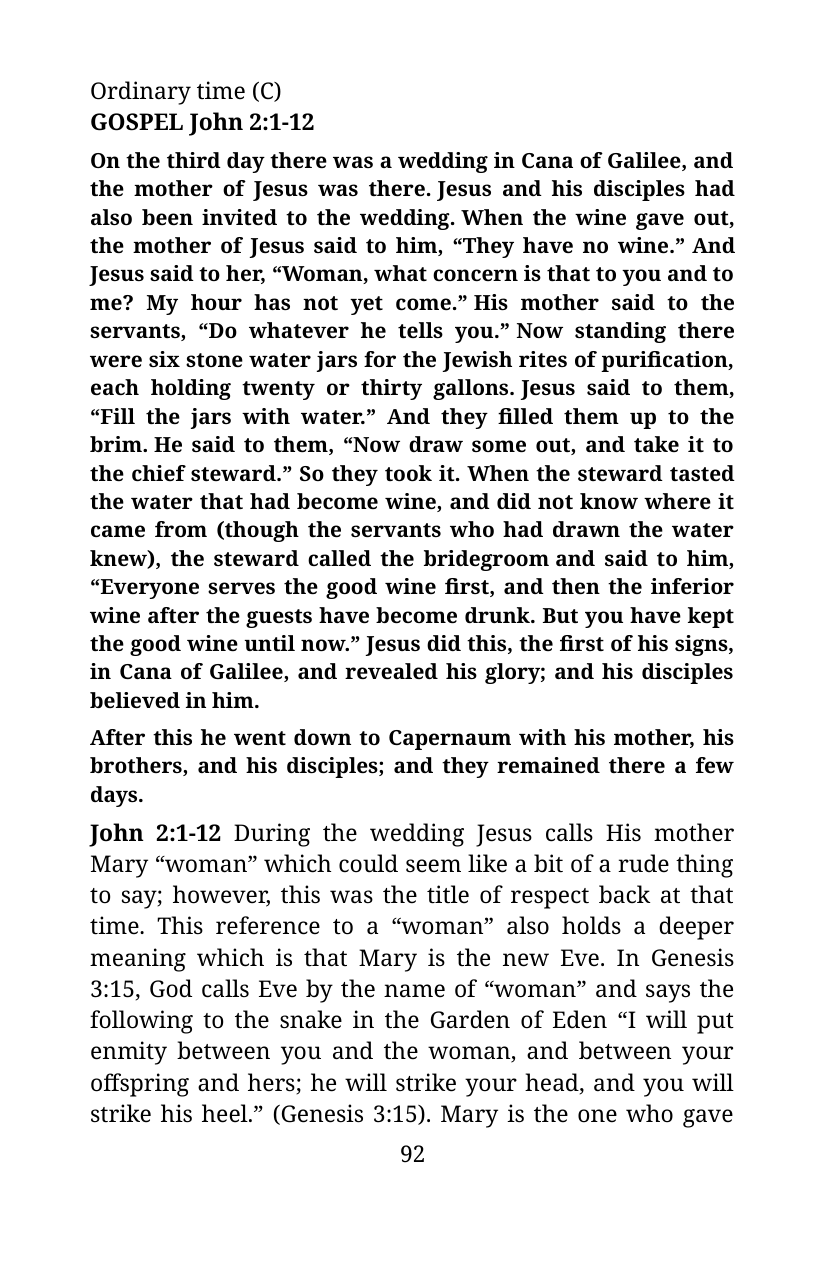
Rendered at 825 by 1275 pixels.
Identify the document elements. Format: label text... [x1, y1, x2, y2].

text GOSPEL John 2:1-12 [90, 106, 735, 137]
text After this he went down to Capernaum with his mother, his brothers, and his disciples; and they remained there a few days. [90, 723, 735, 808]
text On the third day there was a wedding in Cana of Galilee, and the mother of Jesus was there. Jesus and his disciples had also been invited to the wedding. When the wine gave out, the mother of Jesus said to him, “They have no wine.” And Jesus said to her, “Woman, what concern is that to you and to me? My hour has not yet come.” His mother said to the servants, “Do whatever he tells you.” Now standing there were six stone water jars for the Jewish rites of purification, each holding twenty or thirty gallons. Jesus said to them, “Fill the jars with water.” And they filled them up to the brim. He said to them, “Now draw some out, and take it to the chief steward.” So they took it. When the steward tasted the water that had become wine, and did not know where it came from (though the servants who had drawn the water knew), the steward called the bridegroom and said to him, “Everyone serves the good wine first, and then the inferior wine after the guests have become drunk. But you have kept the good wine until now.” Jesus did this, the first of his signs, in Cana of Galilee, and revealed his glory; and his disciples believed in him. [90, 146, 735, 714]
text John 2:1-12 During the wedding Jesus calls His mother Mary “woman” which could seem like a bit of a rude thing to say; however, this was the title of respect back at that time. This reference to a “woman” also holds a deeper meaning which is that Mary is the new Eve. In Genesis 3:15, God calls Eve by the name of “woman” and says the following to the snake in the Garden of Eden “I will put enmity between you and the woman, and between your offspring and hers; he will strike your head, and you will strike his heel.” (Genesis 3:15). Mary is the one who gave [90, 817, 735, 1129]
